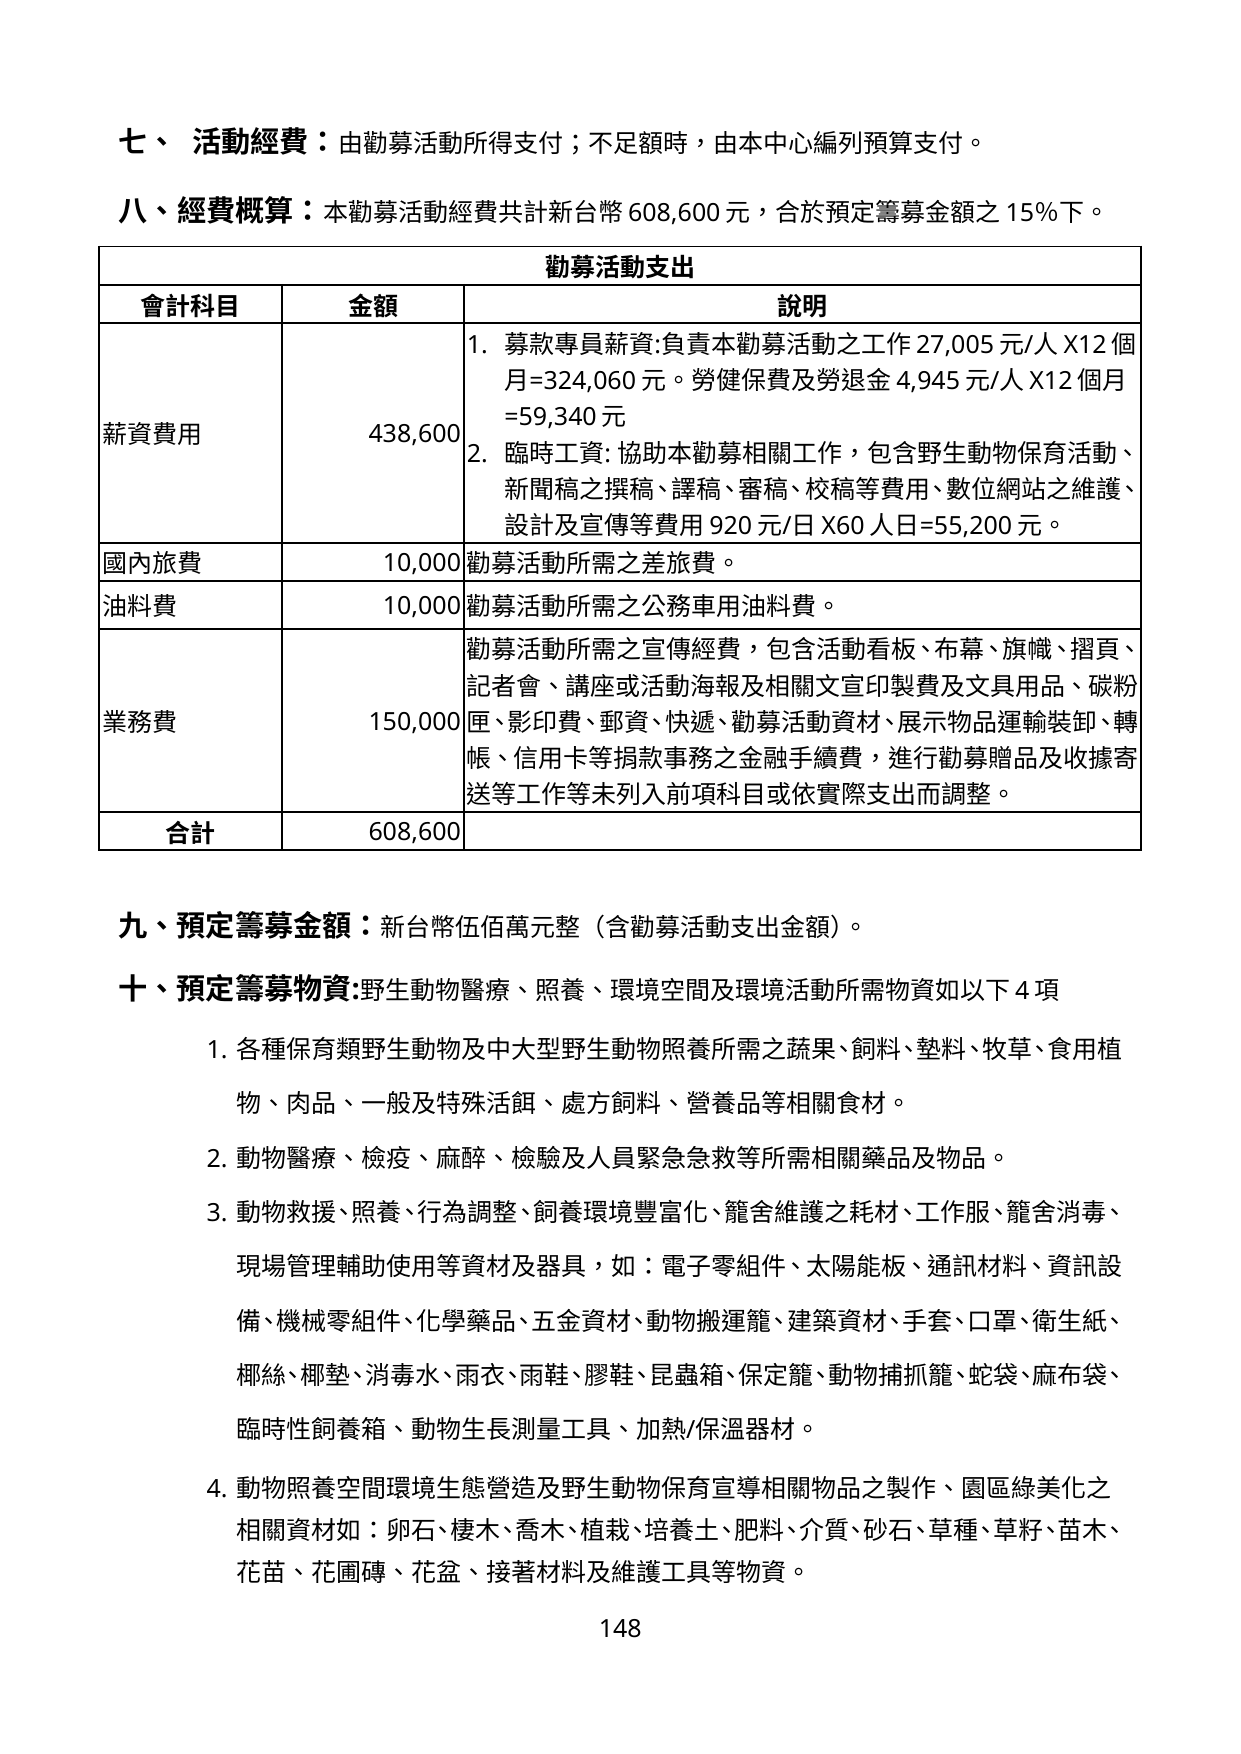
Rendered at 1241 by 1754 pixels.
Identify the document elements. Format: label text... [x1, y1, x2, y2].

table_cell 勸募活動所需之公務車用油料費。 [465, 582, 1140, 628]
table_cell 合計 [100, 813, 281, 849]
table_cell 勸募活動所需之差旅費。 [465, 544, 1140, 580]
table_cell 募款專員薪資:負責本勸募活動之工作27,005元/人X12個月=324,060元。勞健保費及勞退金4,945元/人X12個月=59,340元 臨時工資: 協助本勸募相關工作，包含野生動物保育活動、新聞稿之撰稿、譯稿、審稿、校稿等費用、數位網站之維護、設計及宣傳等費用920元/日X60人日=55,200元。 [465, 324, 1140, 542]
table_cell 會計科目 [100, 286, 281, 322]
table_cell 國內旅費 [100, 544, 281, 580]
list 動物照養空間環境生態營造及野生動物保育宣導相關物品之製作、園區綠美化之相關資材如：卵石、棲木、喬木、植栽、培養土、肥料、介質、砂石、草種、草籽、苗木、花苗、花圃磚、花盆、接著材料及維護工具等物資。 [206, 1464, 1122, 1589]
table_header 勸募活動支出 [100, 247, 1140, 284]
table_cell 說明 [465, 286, 1140, 322]
table_cell 10,000 [283, 544, 463, 580]
table_cell 油料費 [100, 582, 281, 628]
table_cell 薪資費用 [100, 324, 281, 542]
list 經費概算：本勸募活動經費共計新台幣608,600元，合於預定籌募金額之15％下。 [118, 194, 1122, 228]
table_cell 業務費 [100, 630, 281, 811]
list 動物救援、照養、行為調整、飼養環境豐富化、籠舍維護之耗材、工作服、籠舍消毒、現場管理輔助使用等資材及器具，如：電子零組件、太陽能板、通訊材料、資訊設備、機械零組件、化學藥品、五金資材、動物搬運籠、建築資材、手套、口罩、衛生紙、椰絲、椰墊、消毒水、雨衣、雨鞋、膠鞋、昆蟲箱、保定籠、動物捕抓籠、蛇袋、麻布袋、臨時性飼養箱、動物生長測量工具、加熱/保溫器材。 [206, 1192, 1122, 1446]
text 九、預定籌募金額：新台幣伍佰萬元整（含勸募活動支出金額）。 [118, 902, 1122, 945]
table_cell 10,000 [283, 582, 463, 628]
list 動物醫療、檢疫、麻醉、檢驗及人員緊急急救等所需相關藥品及物品。 [206, 1138, 1122, 1174]
table_cell [465, 813, 1140, 849]
table_cell 150,000 [283, 630, 463, 811]
table_cell 金額 [283, 286, 463, 322]
text 十、預定籌募物資:野生動物醫療、照養、環境空間及環境活動所需物資如以下4項 [118, 966, 1122, 1008]
table_cell 608,600 [283, 813, 463, 849]
table_cell 勸募活動所需之宣傳經費，包含活動看板、布幕、旗幟、摺頁、記者會、講座或活動海報及相關文宣印製費及文具用品、碳粉匣、影印費、郵資、快遞、勸募活動資材、展示物品運輸裝卸、轉帳、信用卡等捐款事務之金融手續費，進行勸募贈品及收據寄送等工作等未列入前項科目或依實際支出而調整。 [465, 630, 1140, 811]
table_cell 438,600 [283, 324, 463, 542]
list 各種保育類野生動物及中大型野生動物照養所需之蔬果、飼料、墊料、牧草、食用植物、肉品、一般及特殊活餌、處方飼料、營養品等相關食材。 [206, 1029, 1122, 1120]
list 活動經費：由勸募活動所得支付；不足額時，由本中心編列預算支付。 [118, 118, 1122, 160]
